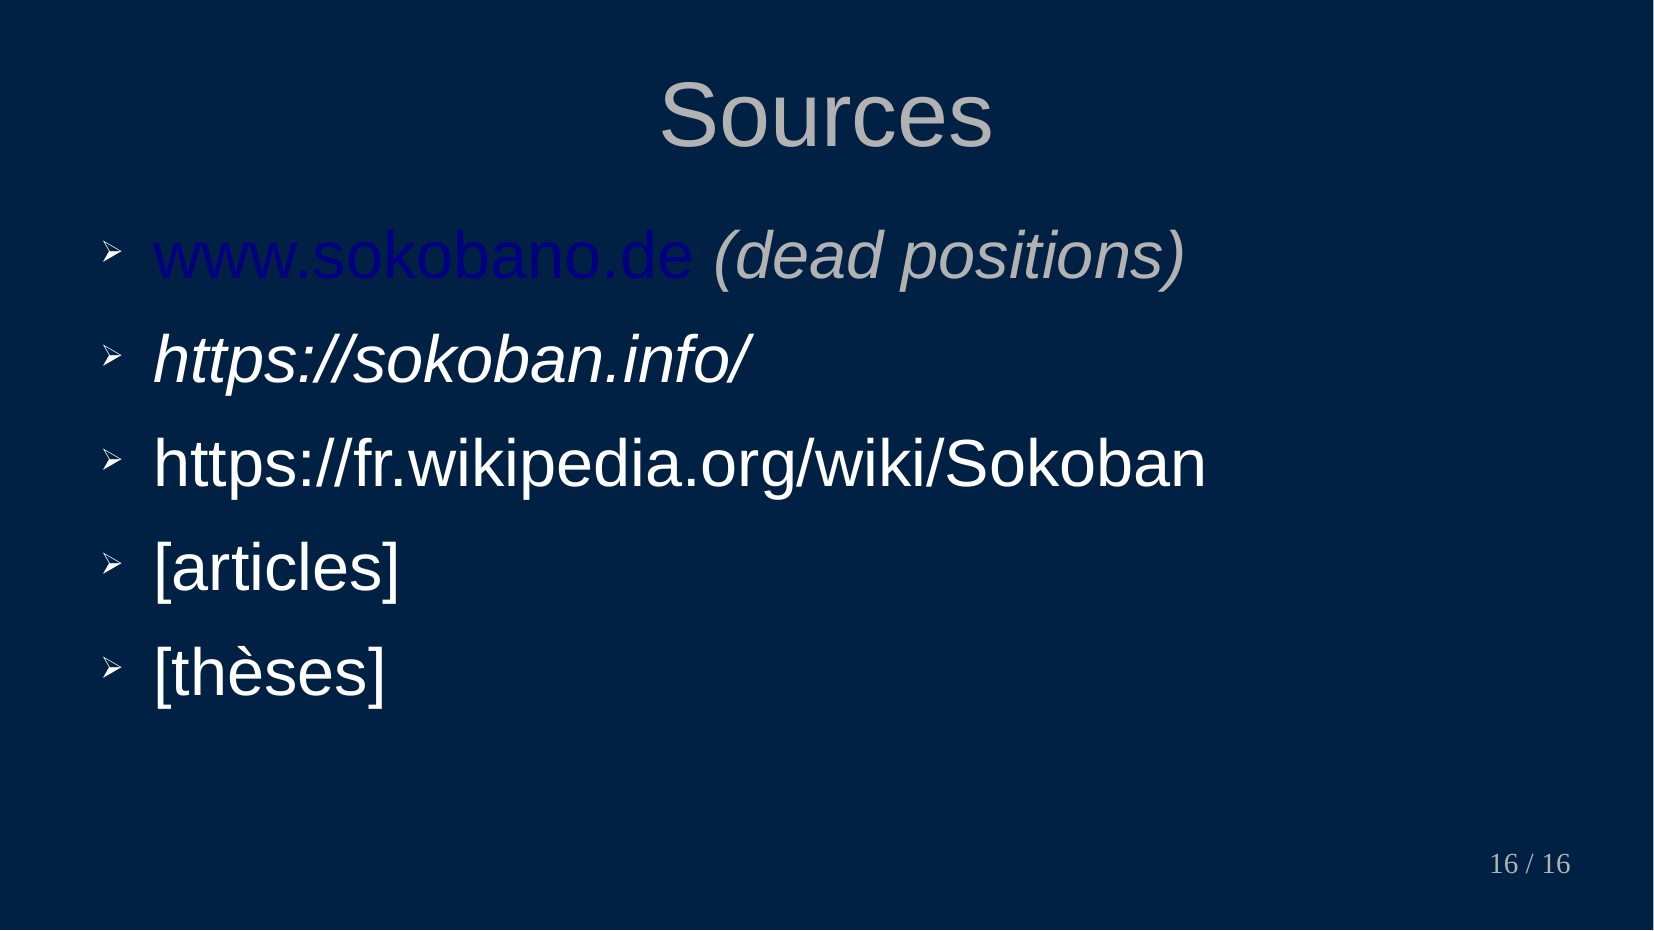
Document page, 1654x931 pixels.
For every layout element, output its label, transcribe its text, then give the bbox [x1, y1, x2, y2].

list www.sokobano.de (dead positions) https://sokoban.info/ https://fr.wikipedia.org/wiki/Sokoban [articles] [thèses] [82, 217, 1571, 758]
title Sources [82, 37, 1571, 193]
